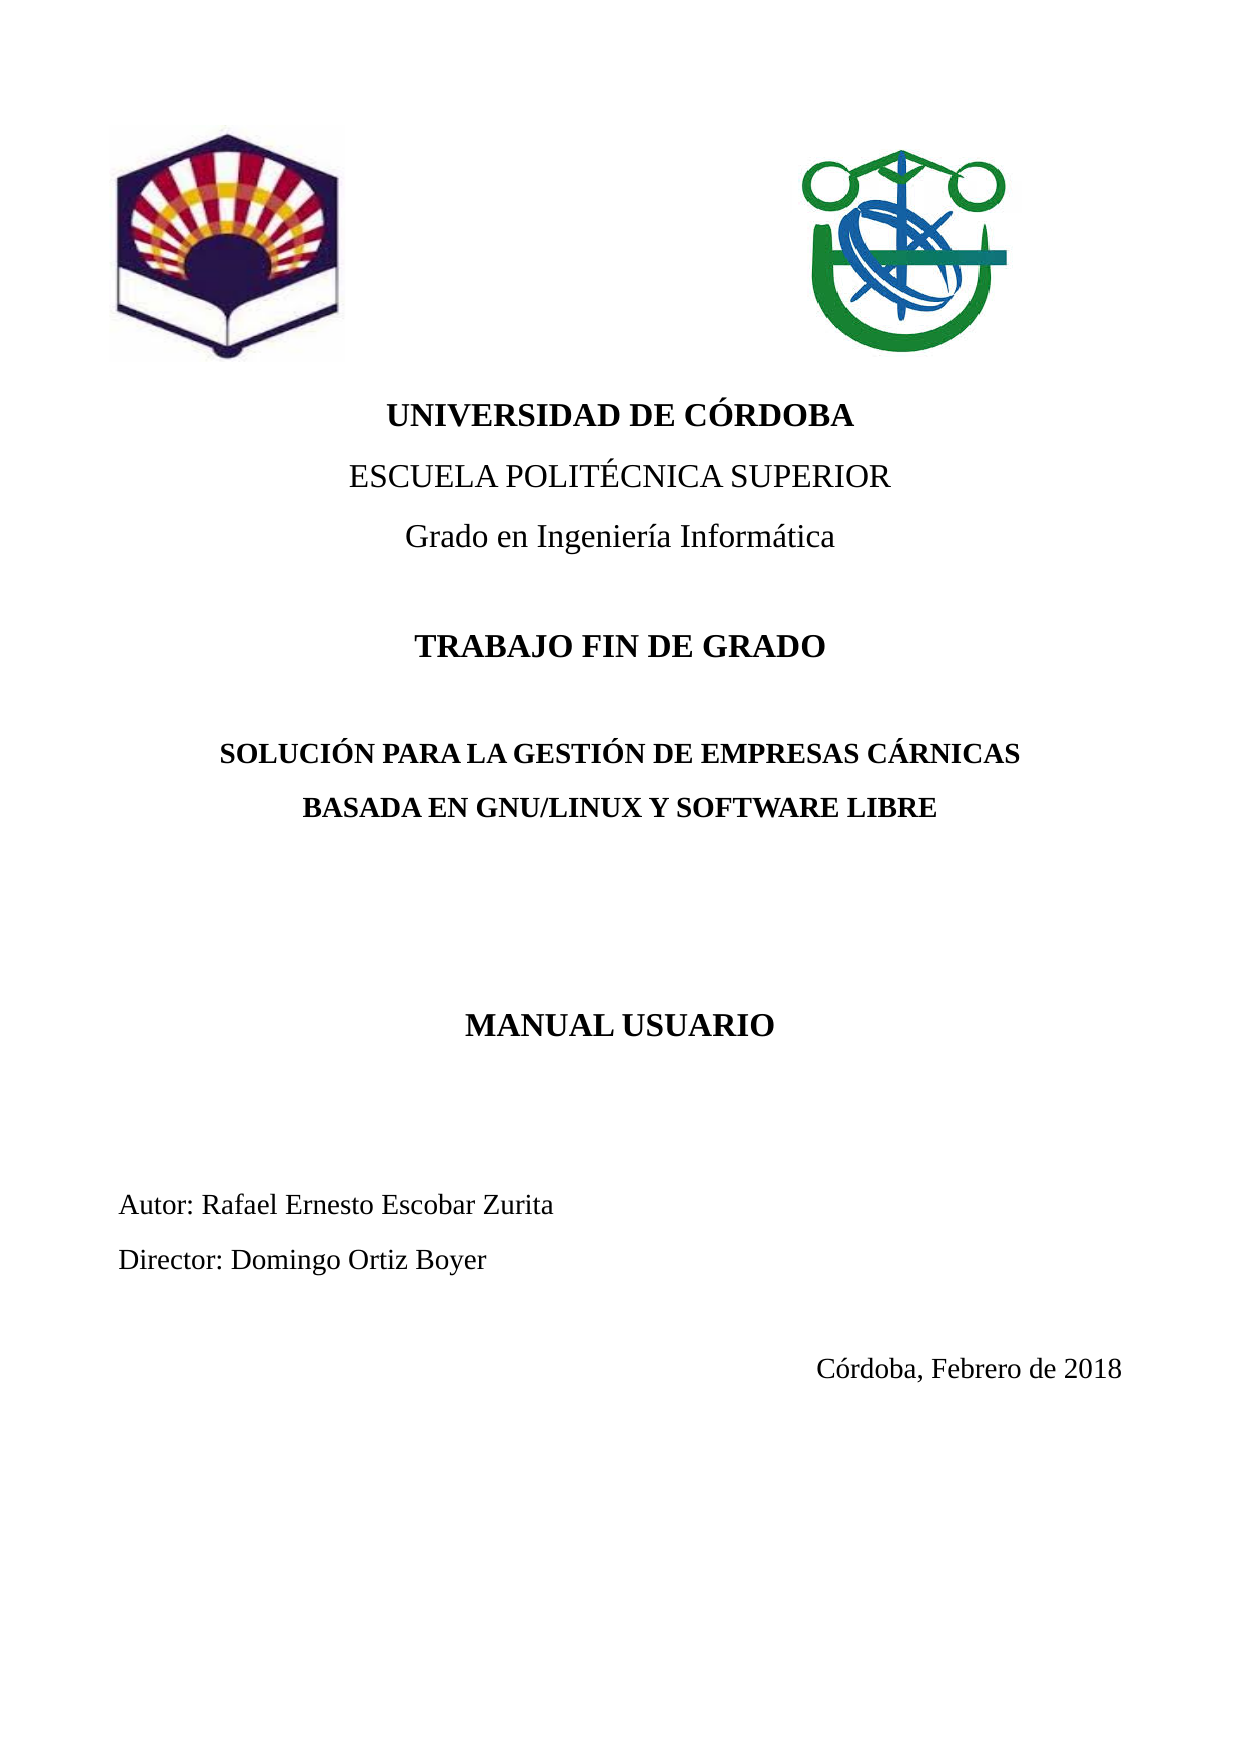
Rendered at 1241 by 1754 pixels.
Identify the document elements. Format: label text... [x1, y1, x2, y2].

text UNIVERSIDAD DE CÓRDOBA [118, 396, 1122, 434]
text Autor: Rafael Ernesto Escobar Zurita [118, 1187, 1122, 1221]
text Grado en Ingeniería Informática [118, 517, 1122, 555]
text SOLUCIÓN PARA LA GESTIÓN DE EMPRESAS CÁRNICAS [118, 736, 1122, 769]
picture [790, 133, 1027, 370]
text ESCUELA POLITÉCNICA SUPERIOR [118, 456, 1122, 494]
text Córdoba, Febrero de 2018 [118, 1352, 1122, 1385]
text MANUAL USUARIO [118, 1006, 1122, 1044]
text Director: Domingo Ortiz Boyer [118, 1242, 1122, 1276]
text BASADA EN GNU/LINUX Y SOFTWARE LIBRE [118, 791, 1122, 824]
text TRABAJO FIN DE GRADO [118, 626, 1122, 664]
picture [109, 125, 346, 362]
